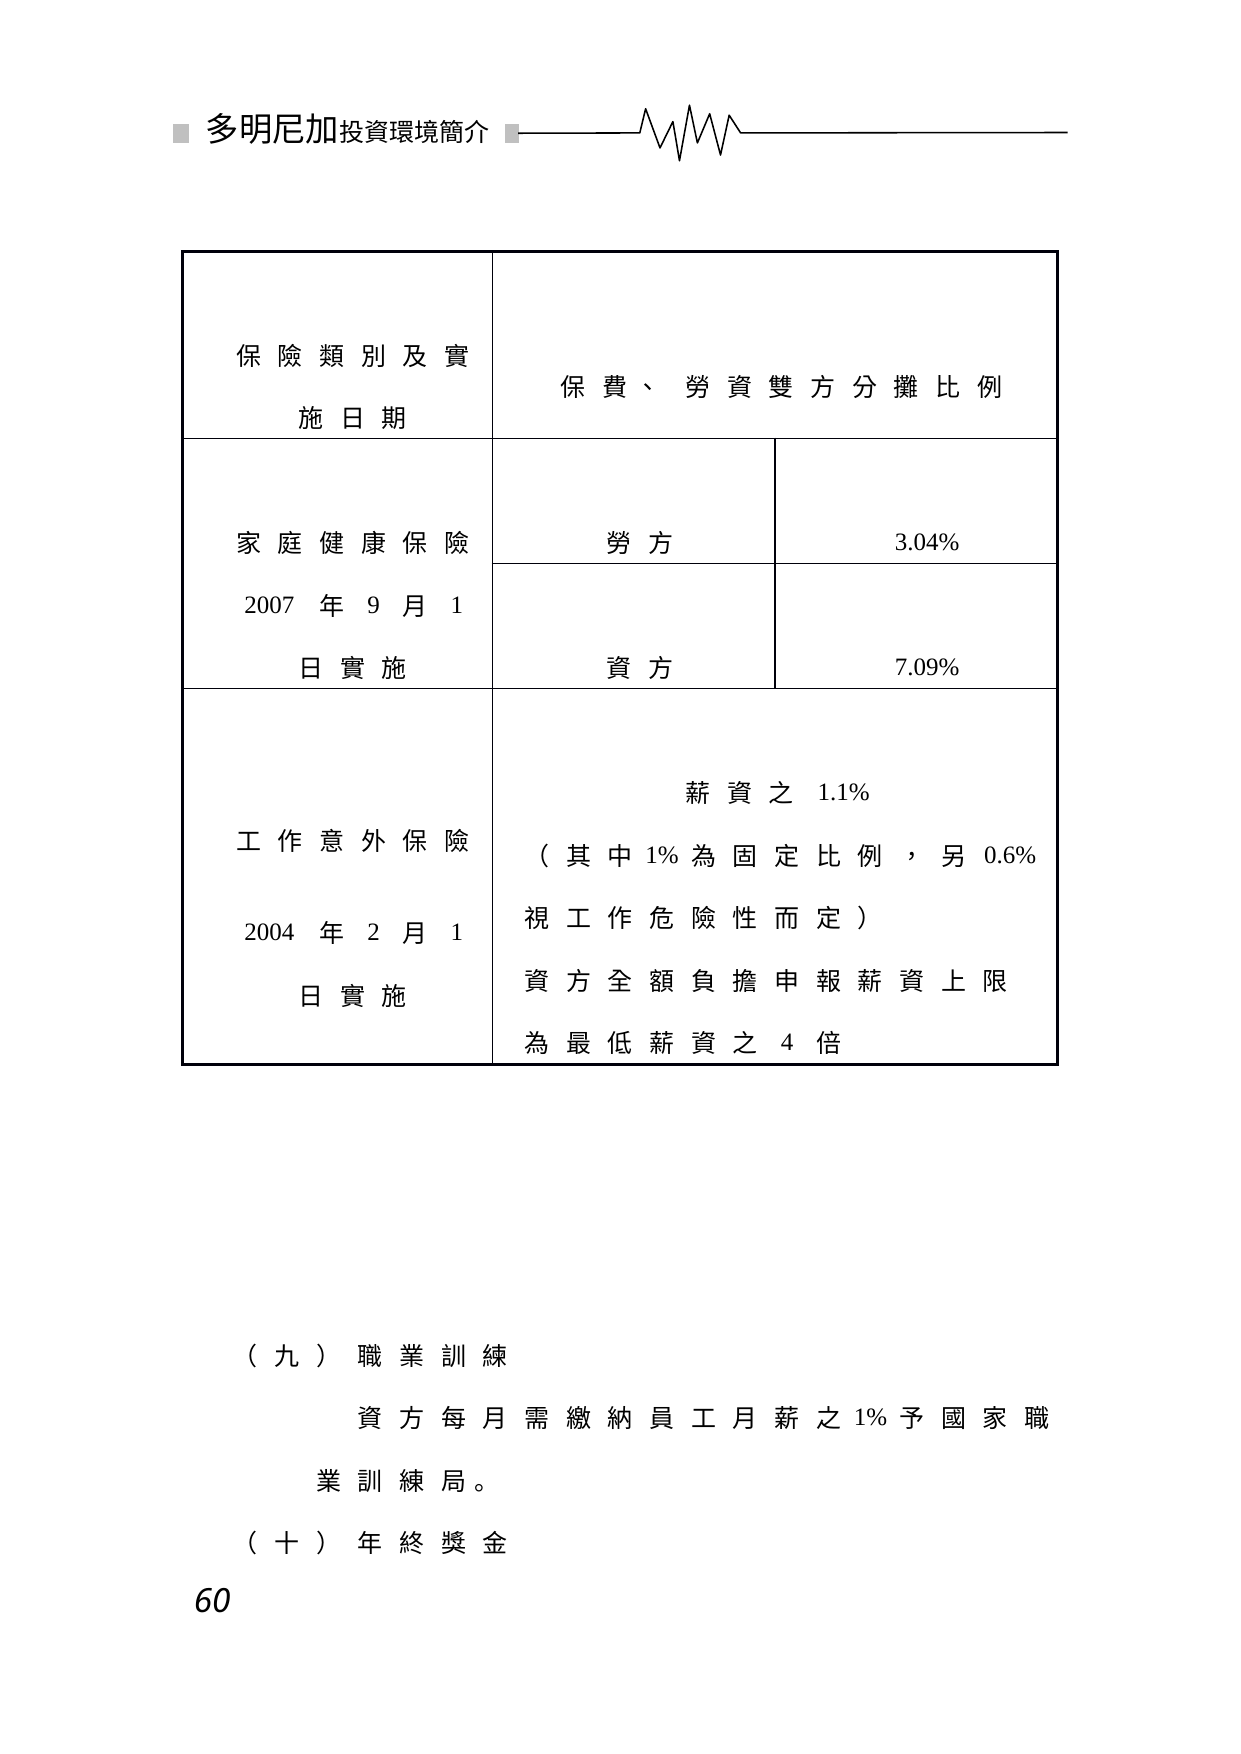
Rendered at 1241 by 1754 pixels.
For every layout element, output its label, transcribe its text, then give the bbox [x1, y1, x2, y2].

table_cell 勞方 [493, 439, 774, 563]
table_cell 3.04% [776, 439, 1056, 563]
table_cell 薪資之1.1% （其中1%為固定比例，另0.6%視工作危險性而定） 資方全額負擔申報薪資上限為最低薪資之4倍 [493, 689, 1056, 1063]
table_cell 資方 [493, 564, 774, 688]
text （九）職業訓練 [207, 1313, 1058, 1375]
table_cell 家庭健康保險 2007年9月1日實施 [184, 439, 492, 688]
table_header 保險類別及實施日期 [184, 253, 492, 438]
table_header 保費、勞資雙方分攤比例 [493, 253, 1056, 438]
text 資方每月需繳納員工月薪之1%予國家職業訓練局。 [281, 1375, 1058, 1500]
table_cell 工作意外保險 2004年2月1日實施 [184, 689, 492, 1063]
text （十）年終獎金 [207, 1500, 1058, 1563]
table_cell 7.09% [776, 564, 1056, 688]
